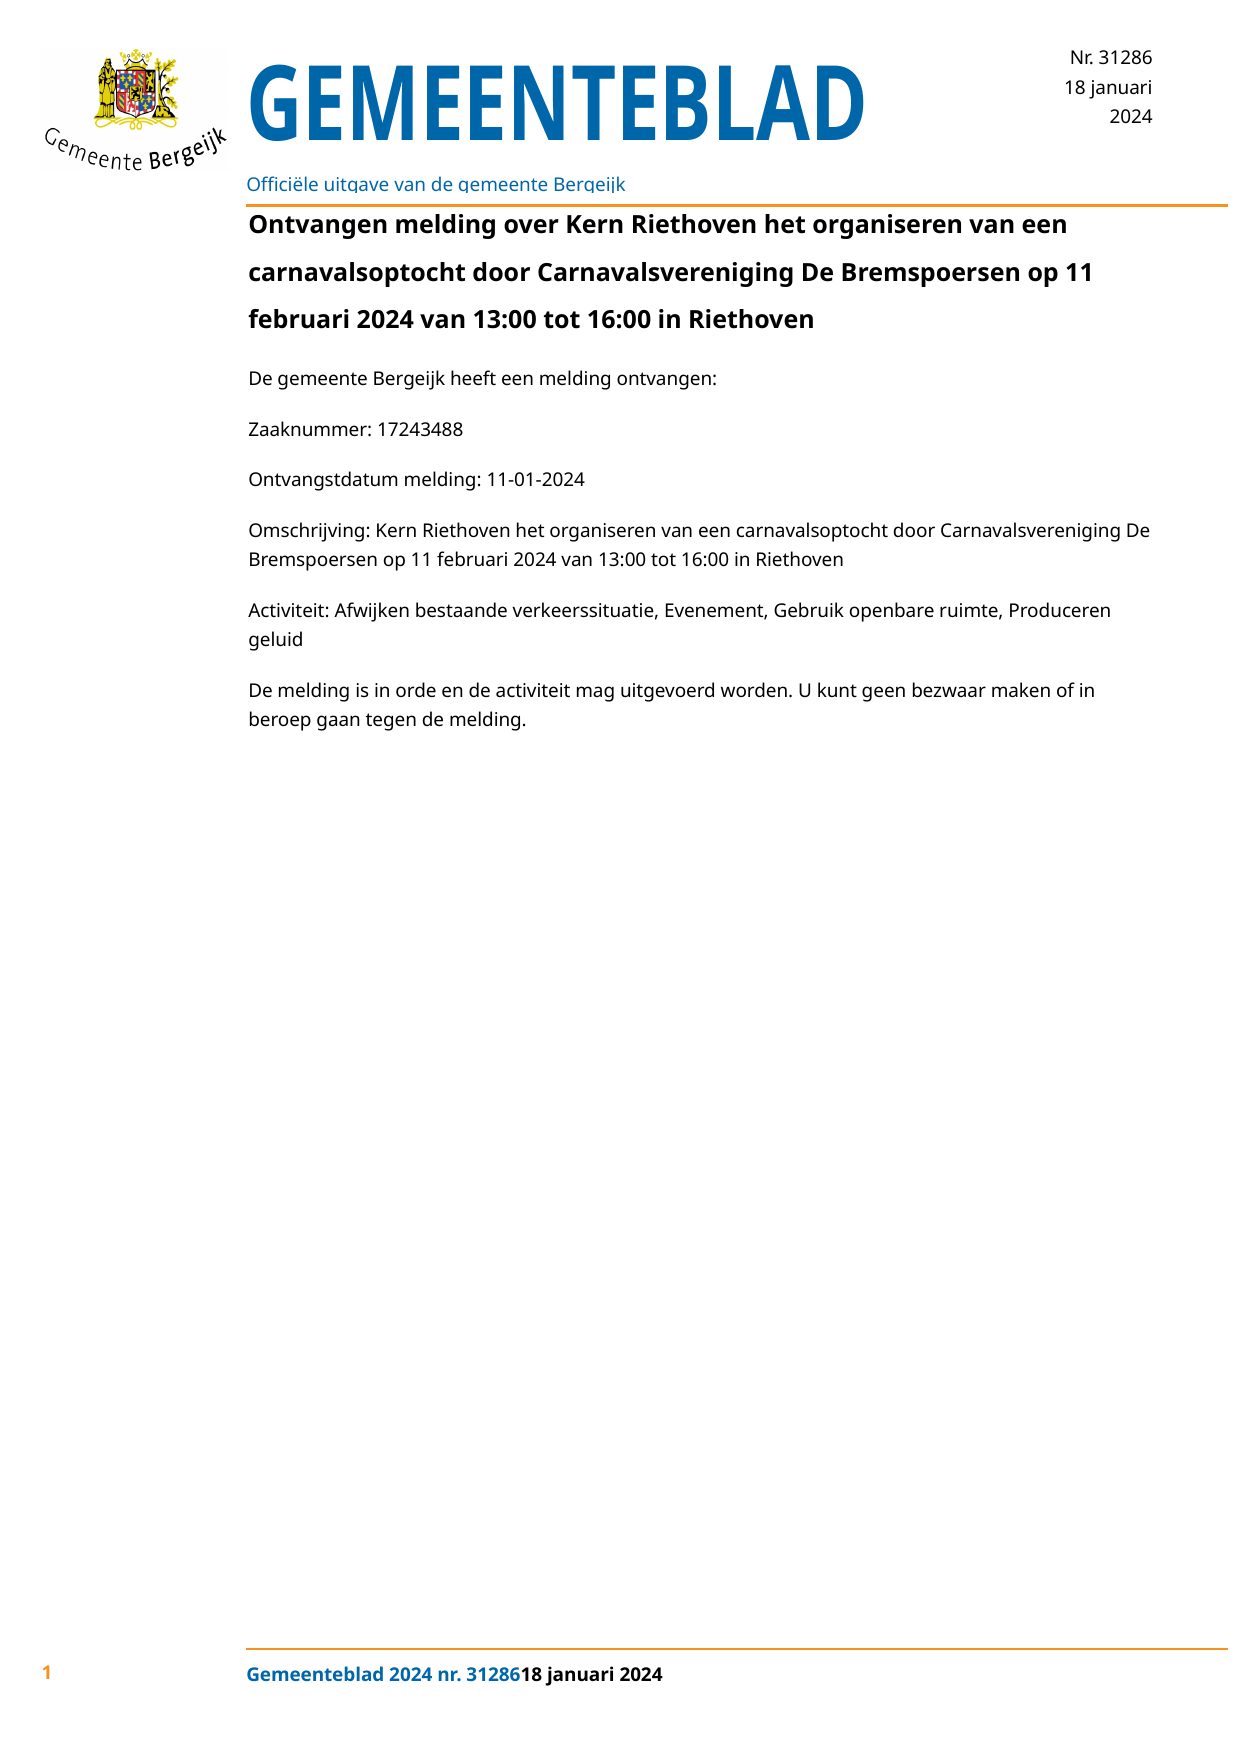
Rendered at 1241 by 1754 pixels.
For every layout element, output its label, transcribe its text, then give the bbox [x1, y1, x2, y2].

text Omschrijving: Kern Riethoven het organiseren van een carnavalsoptocht door Carnavalsvereniging De Bremspoersen op 11 februari 2024 van 13:00 tot 16:00 in Riethoven [248, 517, 1152, 572]
text De gemeente Bergeijk heeft een melding ontvangen: [248, 366, 1152, 391]
text Zaaknummer: 17243488 [248, 416, 1152, 442]
picture [41, 47, 231, 172]
text Ontvangen melding over Kern Riethoven het organiseren van een carnavalsoptocht door Carnavalsvereniging De Bremspoersen op 11 februari 2024 van 13:00 tot 16:00 in Riethoven [248, 207, 1152, 336]
text Activiteit: Afwijken bestaande verkeerssituatie, Evenement, Gebruik openbare ruimte, Produceren geluid [248, 597, 1152, 652]
text De melding is in orde en de activiteit mag uitgevoerd worden. U kunt geen bezwaar maken of in beroep gaan tegen de melding. [248, 677, 1152, 732]
text Ontvangstdatum melding: 11-01-2024 [248, 466, 1152, 492]
